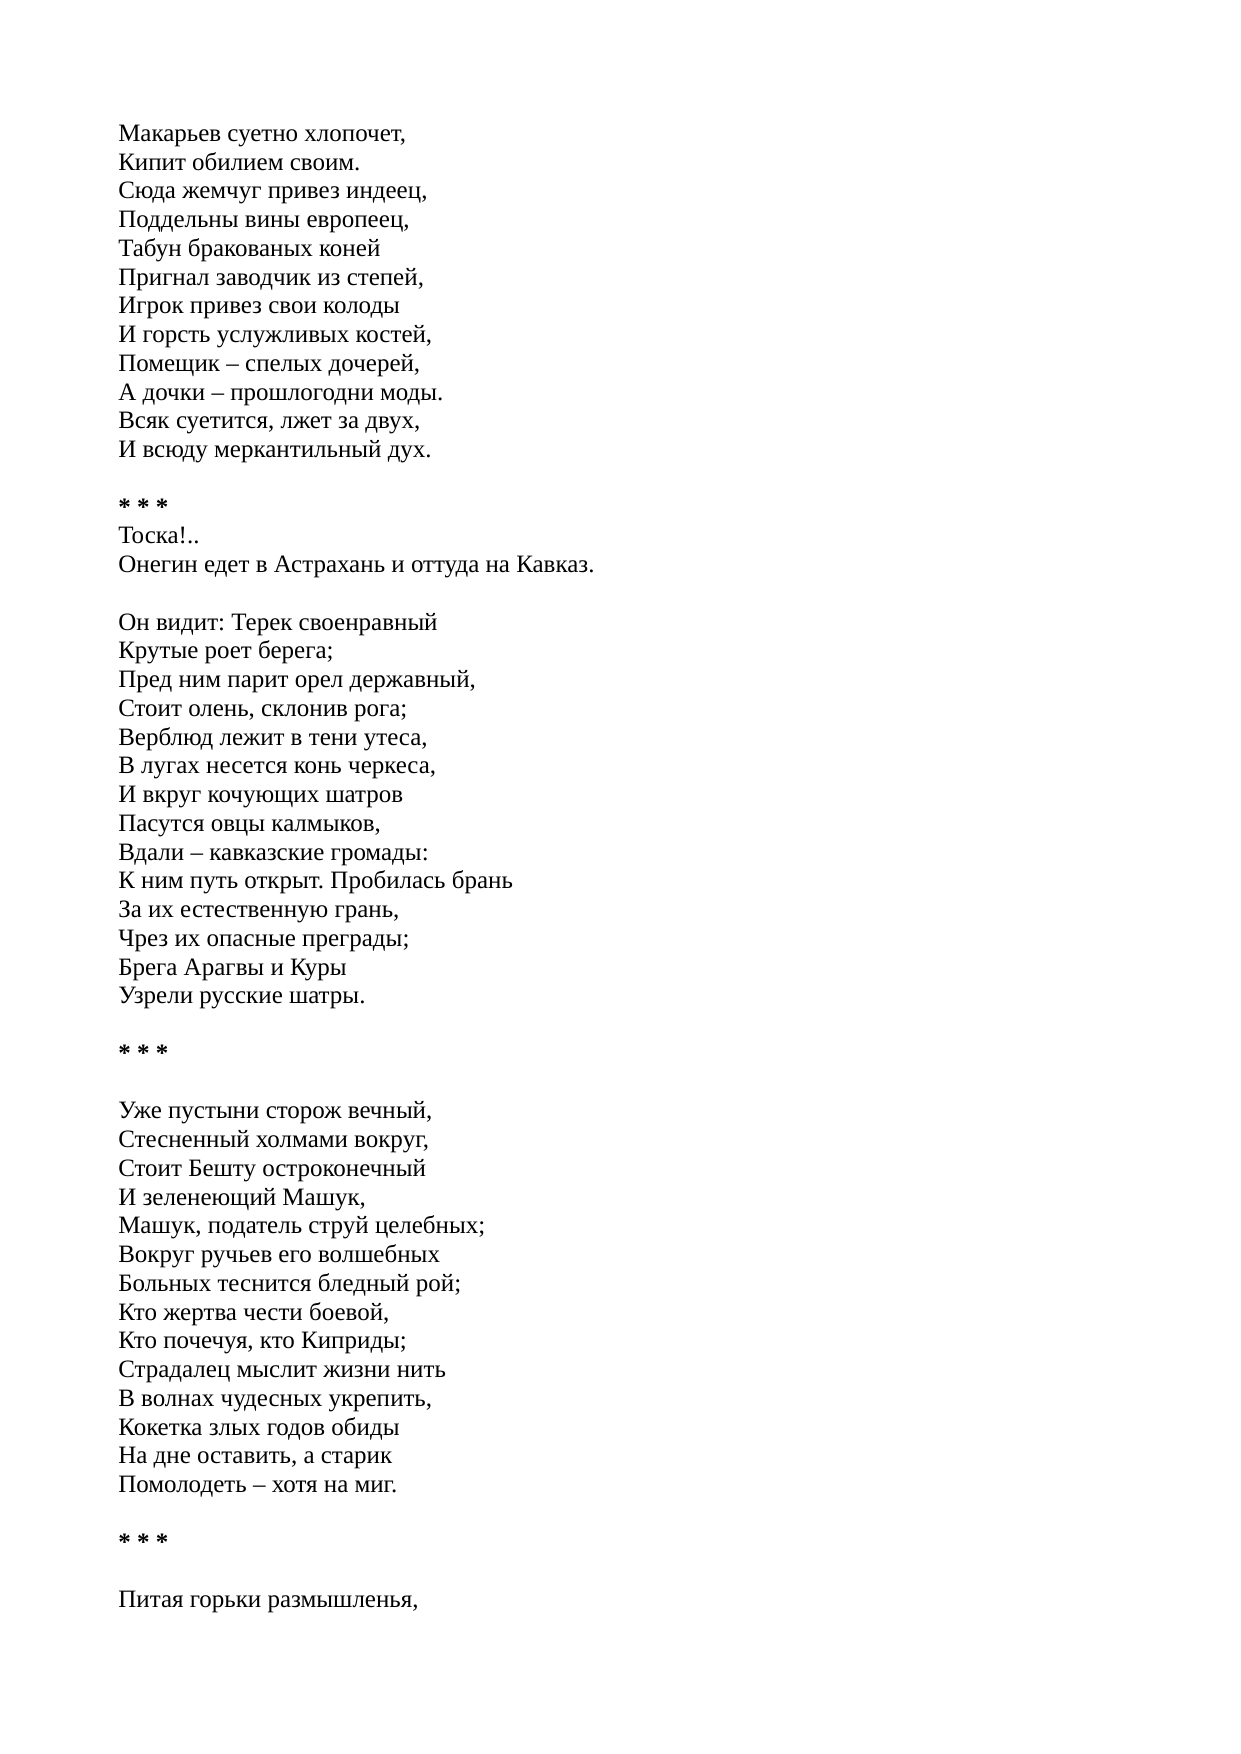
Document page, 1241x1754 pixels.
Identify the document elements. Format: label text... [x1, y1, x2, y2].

text * * * [118, 492, 1240, 521]
text На дне оставить, а старик [118, 1441, 1240, 1469]
text В лугах несется конь черкеса, [118, 751, 1240, 779]
text Всяк суетится, лжет за двух, [118, 406, 1240, 434]
text За их естественную грань, [118, 894, 1240, 923]
text Машук, податель струй целебных; [118, 1211, 1240, 1239]
text Крутые роет берега; [118, 636, 1240, 664]
text * * * [118, 1038, 1240, 1067]
text Стоит олень, склонив рога; [118, 693, 1240, 722]
text Больных теснится бледный рой; [118, 1268, 1240, 1297]
text В волнах чудесных укрепить, [118, 1383, 1240, 1412]
text Кто почечуя, кто Киприды; [118, 1326, 1240, 1354]
text Макарьев суетно хлопочет, [118, 118, 1240, 147]
text Он видит: Терек своенравный [118, 607, 1240, 636]
text Вокруг ручьев его волшебных [118, 1239, 1240, 1268]
text И вкруг кочующих шатров [118, 779, 1240, 808]
text Уже пустыни сторож вечный, [118, 1096, 1240, 1124]
text Брега Арагвы и Куры [118, 952, 1240, 981]
text К ним путь открыт. Пробилась брань [118, 866, 1240, 894]
text Вдали – кавказские громады: [118, 837, 1240, 866]
text Кто жертва чести боевой, [118, 1297, 1240, 1326]
text Помолодеть – хотя на миг. [118, 1469, 1240, 1498]
text Стоит Бешту остроконечный [118, 1153, 1240, 1182]
text Кокетка злых годов обиды [118, 1412, 1240, 1441]
text Табун бракованых коней [118, 233, 1240, 262]
text Пред ним парит орел державный, [118, 664, 1240, 693]
text Кипит обилием своим. [118, 147, 1240, 176]
text Помещик – спелых дочерей, [118, 348, 1240, 377]
text Пригнал заводчик из степей, [118, 262, 1240, 291]
text А дочки – прошлогодни моды. [118, 377, 1240, 406]
text Поддельны вины европеец, [118, 204, 1240, 233]
text Питая горьки размышленья, [118, 1584, 1240, 1613]
text И горсть услужливых костей, [118, 319, 1240, 348]
text Чрез их опасные преграды; [118, 923, 1240, 952]
text Игрок привез свои колоды [118, 291, 1240, 319]
text Страдалец мыслит жизни нить [118, 1354, 1240, 1383]
text Стесненный холмами вокруг, [118, 1124, 1240, 1153]
text И всюду меркантильный дух. [118, 434, 1240, 463]
text Онегин едет в Астрахань и оттуда на Кавказ. [118, 549, 1240, 578]
text * * * [118, 1527, 1240, 1556]
text Пасутся овцы калмыков, [118, 808, 1240, 837]
text И зеленеющий Машук, [118, 1182, 1240, 1211]
text Узрели русские шатры. [118, 981, 1240, 1009]
text Тоска!.. [118, 521, 1240, 549]
text Верблюд лежит в тени утеса, [118, 722, 1240, 751]
text Сюда жемчуг привез индеец, [118, 176, 1240, 204]
